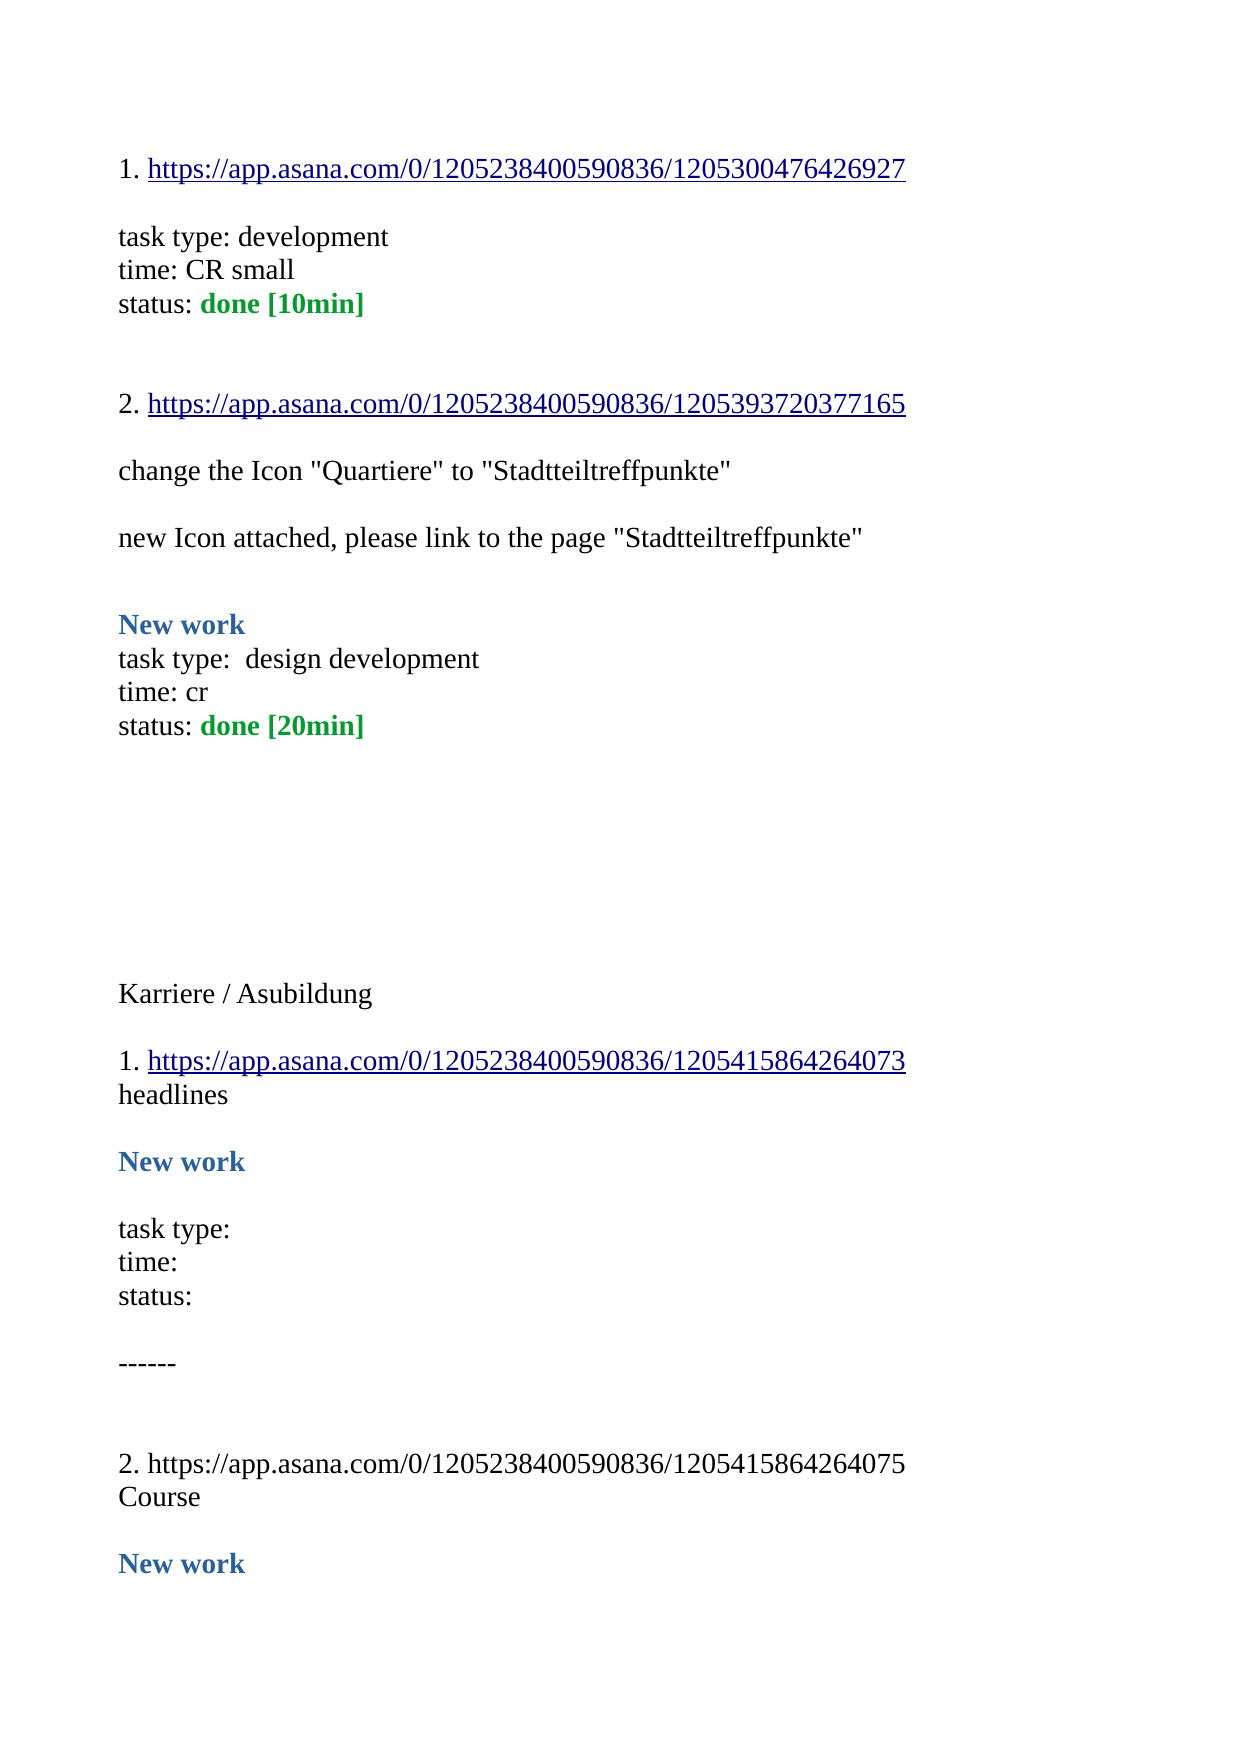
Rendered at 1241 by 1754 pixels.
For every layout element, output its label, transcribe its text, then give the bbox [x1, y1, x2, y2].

text 2. https://app.asana.com/0/1205238400590836/1205415864264075 [118, 1446, 1122, 1479]
text 1. https://app.asana.com/0/1205238400590836/1205415864264073 [118, 1043, 1122, 1077]
text new Icon attached, please link to the page "Stadtteiltreffpunkte" [118, 521, 1122, 554]
text time: CR small [118, 252, 1122, 286]
text change the Icon "Quartiere" to "Stadtteiltreffpunkte" [118, 453, 1122, 487]
text Karriere / Asubildung [118, 976, 1122, 1010]
text 2. https://app.asana.com/0/1205238400590836/1205393720377165 [118, 386, 1122, 420]
text New work [118, 1546, 1122, 1580]
text status: [118, 1278, 1122, 1312]
text New work [118, 1144, 1122, 1177]
text New work [118, 607, 1122, 641]
text Course [118, 1479, 1122, 1513]
text headlines [118, 1077, 1122, 1110]
text 1. https://app.asana.com/0/1205238400590836/1205300476426927 [118, 152, 1122, 219]
text time: [118, 1244, 1122, 1278]
text task type: [118, 1211, 1122, 1244]
text task type: development [118, 219, 1122, 252]
text task type: design development [118, 641, 1122, 674]
text status: done [20min] [118, 708, 1122, 741]
text ------ [118, 1345, 1122, 1379]
text time: cr [118, 674, 1122, 708]
text status: done [10min] [118, 286, 1122, 319]
